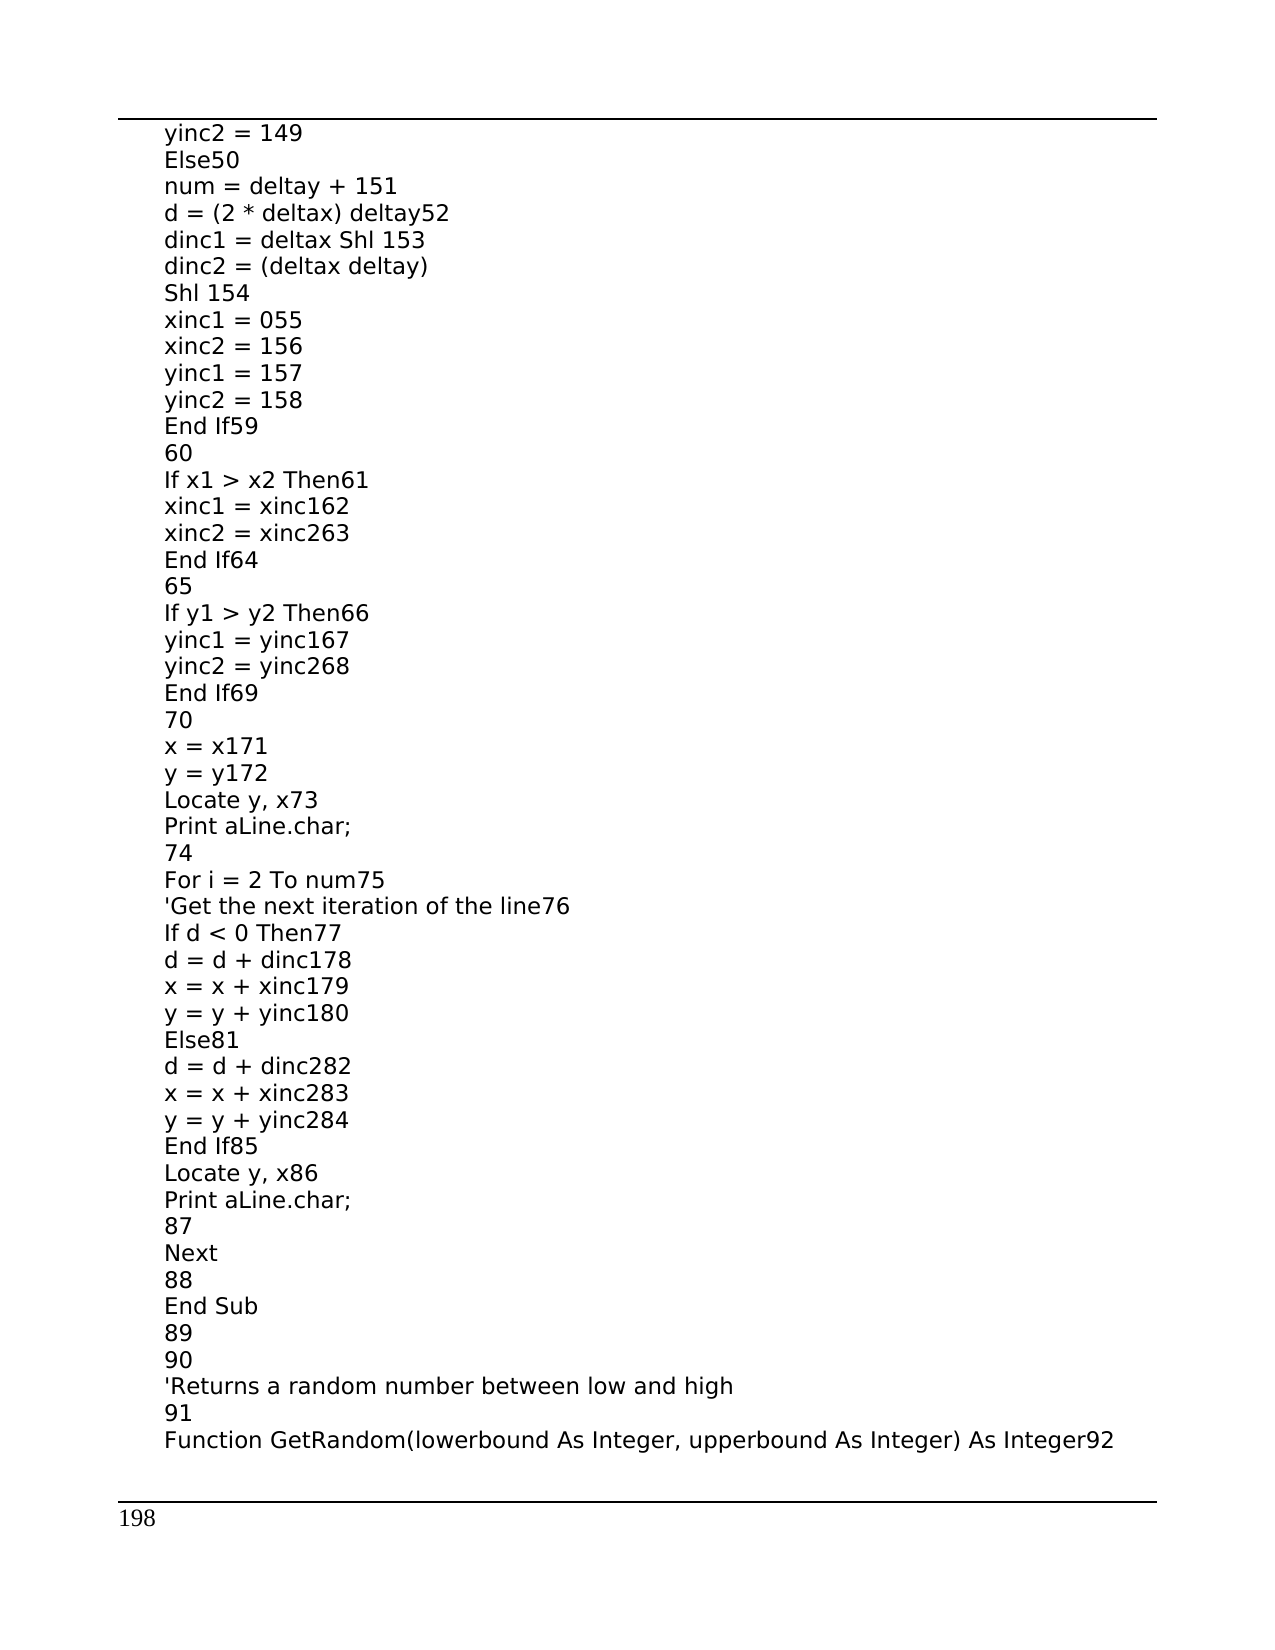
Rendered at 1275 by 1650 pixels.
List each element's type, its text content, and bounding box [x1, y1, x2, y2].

text x = x171 [118, 733, 1157, 760]
text yinc2 = yinc268 [118, 653, 1157, 680]
text d = (2 * deltax) deltay52 [118, 200, 1157, 227]
text 74 [118, 840, 1157, 867]
text xinc1 = xinc162 [118, 493, 1157, 520]
text For i = 2 To num75 [118, 867, 1157, 893]
text Else50 [118, 147, 1157, 173]
text 'Returns a random number between low and high [118, 1373, 1157, 1400]
text 60 [118, 440, 1157, 467]
text Locate y, x73 [118, 787, 1157, 813]
text yinc1 = 157 [118, 360, 1157, 387]
text Print aLine.char; [118, 813, 1157, 840]
text yinc1 = yinc167 [118, 627, 1157, 653]
text dinc1 = deltax Shl 153 [118, 227, 1157, 253]
text If d < 0 Then77 [118, 920, 1157, 947]
text End If85 [118, 1133, 1157, 1160]
text yinc2 = 149 [118, 120, 1157, 147]
text yinc2 = 158 [118, 387, 1157, 413]
text xinc1 = 055 [118, 307, 1157, 333]
text If x1 > x2 Then61 [118, 467, 1157, 493]
text 70 [118, 707, 1157, 733]
text d = d + dinc282 [118, 1053, 1157, 1080]
text End Sub [118, 1293, 1157, 1320]
text Print aLine.char; [118, 1187, 1157, 1213]
text 'Get the next iteration of the line76 [118, 893, 1157, 920]
text dinc2 = (deltax deltay) [118, 253, 1157, 280]
text Locate y, x86 [118, 1160, 1157, 1187]
text Else81 [118, 1027, 1157, 1053]
text 65 [118, 573, 1157, 600]
text 88 [118, 1267, 1157, 1293]
text 87 [118, 1213, 1157, 1240]
text y = y + yinc284 [118, 1107, 1157, 1133]
text xinc2 = 156 [118, 333, 1157, 360]
text Next [118, 1240, 1157, 1267]
text y = y + yinc180 [118, 1000, 1157, 1027]
text End If69 [118, 680, 1157, 707]
text d = d + dinc178 [118, 947, 1157, 973]
text End If59 [118, 413, 1157, 440]
text 89 [118, 1320, 1157, 1347]
text num = deltay + 151 [118, 173, 1157, 200]
text 91 [118, 1400, 1157, 1427]
text Shl 154 [118, 280, 1157, 307]
text y = y172 [118, 760, 1157, 787]
text 90 [118, 1347, 1157, 1373]
text x = x + xinc179 [118, 973, 1157, 1000]
text If y1 > y2 Then66 [118, 600, 1157, 627]
text Function GetRandom(lowerbound As Integer, upperbound As Integer) As Integer92 [118, 1427, 1157, 1453]
text End If64 [118, 547, 1157, 573]
text xinc2 = xinc263 [118, 520, 1157, 547]
text x = x + xinc283 [118, 1080, 1157, 1107]
